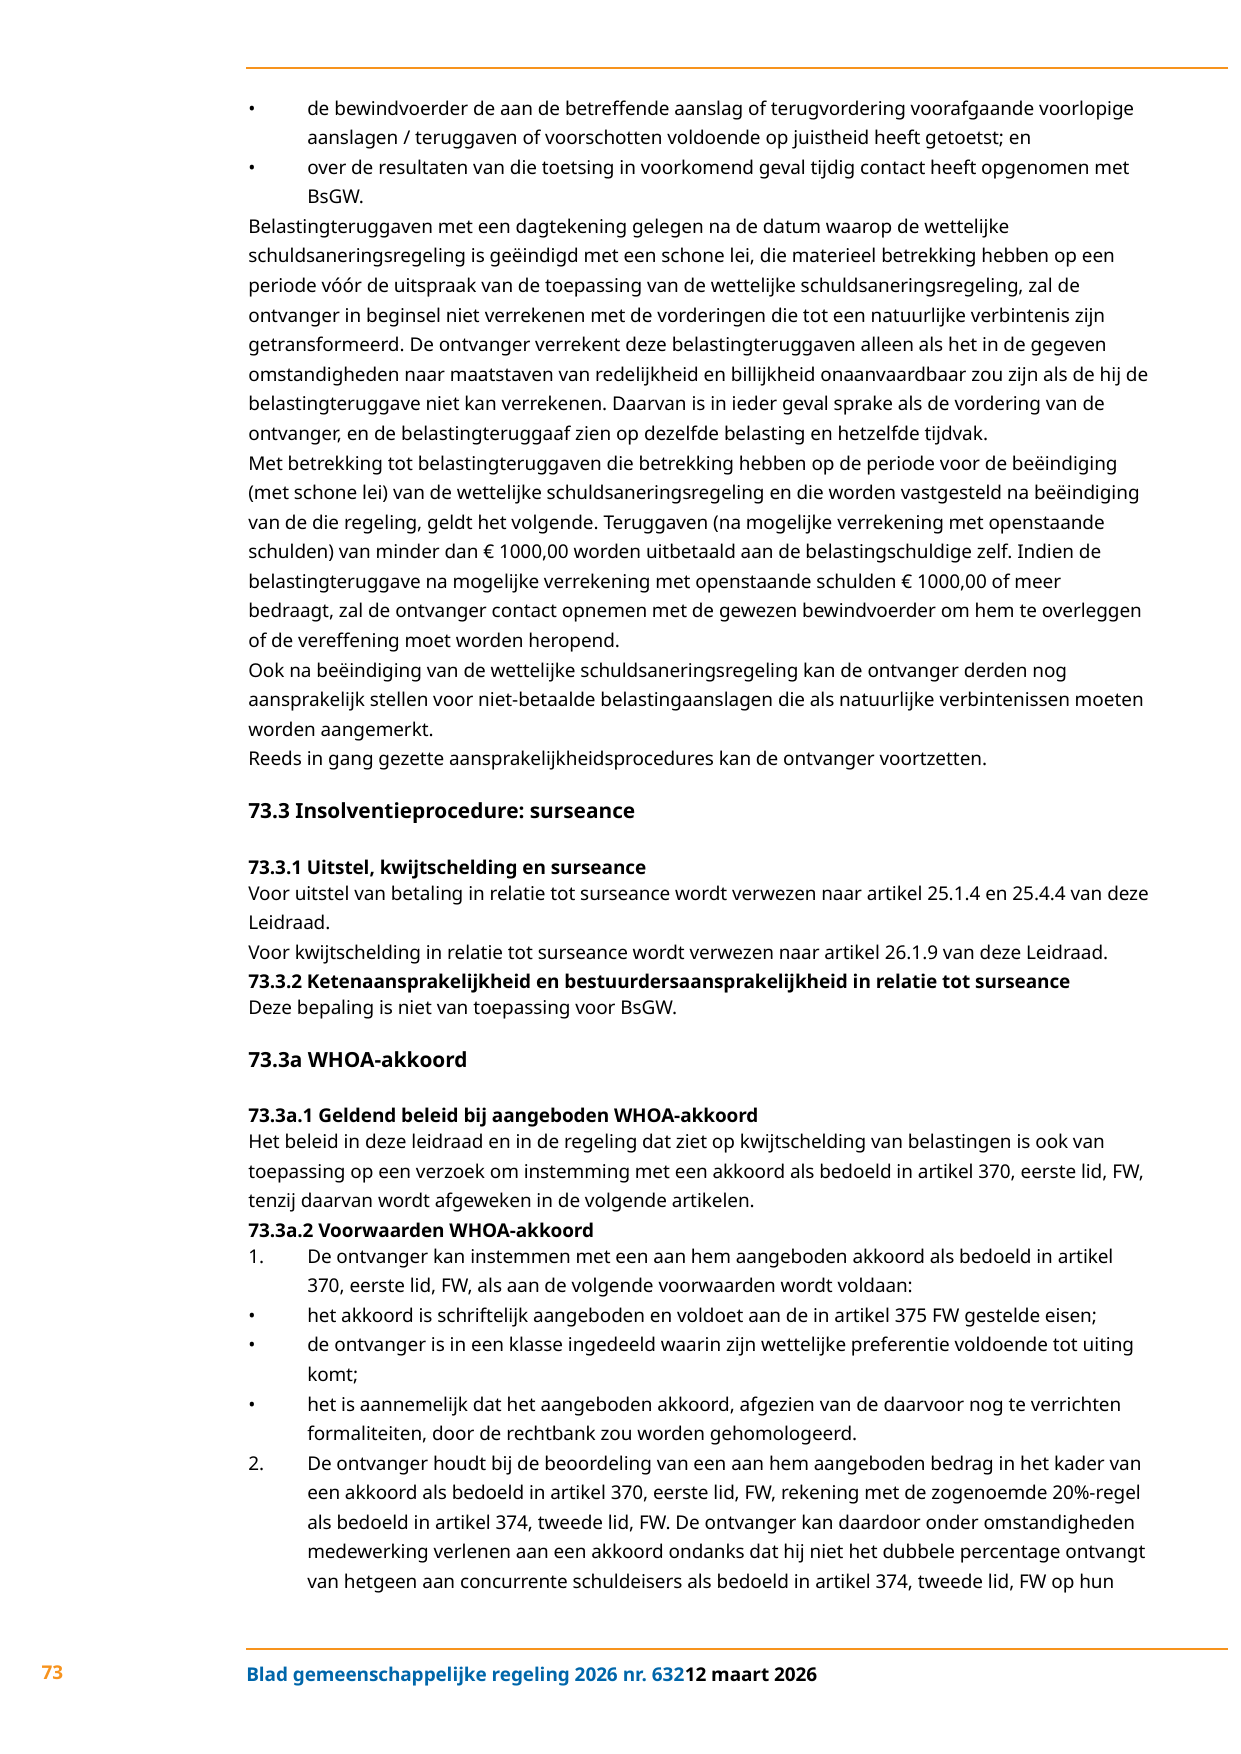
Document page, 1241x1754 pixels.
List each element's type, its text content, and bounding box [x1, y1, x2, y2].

list het is aannemelijk dat het aangeboden akkoord, afgezien van de daarvoor nog te verrichten formaliteiten, door de rechtbank zou worden gehomologeerd. [248, 1391, 1152, 1446]
list de bewindvoerder de aan de betreffende aanslag of terugvordering voorafgaande voorlopige aanslagen / teruggaven of voorschotten voldoende op juistheid heeft getoetst; en [248, 95, 1152, 150]
text Belastingteruggaven met een dagtekening gelegen na de datum waarop de wettelijke schuldsaneringsregeling is geëindigd met een schone lei, die materieel betrekking hebben op een periode vóór de uitspraak van de toepassing van de wettelijke schuldsaneringsregeling, zal de ontvanger in beginsel niet verrekenen met de vorderingen die tot een natuurlijke verbintenis zijn getransformeerd. De ontvanger verrekent deze belastingteruggaven alleen als het in de gegeven omstandigheden naar maatstaven van redelijkheid en billijkheid onaanvaardbaar zou zijn als de hij de belastingteruggave niet kan verrekenen. Daarvan is in ieder geval sprake als de vordering van de ontvanger, en de belastingteruggaaf zien op dezelfde belasting en hetzelfde tijdvak. [248, 213, 1152, 446]
text Deze bepaling is niet van toepassing voor BsGW. [248, 994, 1152, 1020]
list de ontvanger is in een klasse ingedeeld waarin zijn wettelijke preferentie voldoende tot uiting komt; [248, 1332, 1152, 1387]
text Ook na beëindiging van de wettelijke schuldsaneringsregeling kan de ontvanger derden nog aansprakelijk stellen voor niet-betaalde belastingaanslagen die als natuurlijke verbintenissen moeten worden aangemerkt. [248, 657, 1152, 742]
text Met betrekking tot belastingteruggaven die betrekking hebben op de periode voor de beëindiging (met schone lei) van de wettelijke schuldsaneringsregeling en die worden vastgesteld na beëindiging van de die regeling, geldt het volgende. Teruggaven (na mogelijke verrekening met openstaande schulden) van minder dan € 1000,00 worden uitbetaald aan de belastingschuldige zelf. Indien de belastingteruggave na mogelijke verrekening met openstaande schulden € 1000,00 of meer bedraagt, zal de ontvanger contact opnemen met de gewezen bewindvoerder om hem te overleggen of de vereffening moet worden heropend. [248, 450, 1152, 653]
text Het beleid in deze leidraad en in de regeling dat ziet op kwijtschelding van belastingen is ook van toepassing op een verzoek om instemming met een akkoord als bedoeld in artikel 370, eerste lid, FW, tenzij daarvan wordt afgeweken in de volgende artikelen. [248, 1128, 1152, 1213]
text 73.3 Insolventieprocedure: surseance [248, 796, 1152, 824]
text 73.3.1 Uitstel, kwijtschelding en surseance [248, 854, 1152, 880]
text Reeds in gang gezette aansprakelijkheidsprocedures kan de ontvanger voortzetten. [248, 746, 1152, 771]
list De ontvanger kan instemmen met een aan hem aangeboden akkoord als bedoeld in artikel 370, eerste lid, FW, als aan de volgende voorwaarden wordt voldaan: [248, 1243, 1152, 1298]
text Voor uitstel van betaling in relatie tot surseance wordt verwezen naar artikel 25.1.4 en 25.4.4 van deze Leidraad. [248, 880, 1152, 935]
list over de resultaten van die toetsing in voorkomend geval tijdig contact heeft opgenomen met BsGW. [248, 154, 1152, 209]
text 73.3a WHOA-akkoord [248, 1045, 1152, 1073]
list het akkoord is schriftelijk aangeboden en voldoet aan de in artikel 375 FW gestelde eisen; [248, 1302, 1152, 1328]
text 73.3.2 Ketenaansprakelijkheid en bestuurdersaansprakelijkheid in relatie tot surseance [248, 968, 1152, 994]
text 73.3a.2 Voorwaarden WHOA-akkoord [248, 1217, 1152, 1243]
picture [41, 47, 231, 172]
text Voor kwijtschelding in relatie tot surseance wordt verwezen naar artikel 26.1.9 van deze Leidraad. [248, 939, 1152, 965]
list De ontvanger houdt bij de beoordeling van een aan hem aangeboden bedrag in het kader van een akkoord als bedoeld in artikel 370, eerste lid, FW, rekening met de zogenoemde 20%-regel als bedoeld in artikel 374, tweede lid, FW. De ontvanger kan daardoor onder omstandigheden medewerking verlenen aan een akkoord ondanks dat hij niet het dubbele percentage ontvangt van hetgeen aan concurrente schuldeisers als bedoeld in artikel 374, tweede lid, FW op hun [248, 1450, 1152, 1594]
text 73.3a.1 Geldend beleid bij aangeboden WHOA-akkoord [248, 1103, 1152, 1128]
